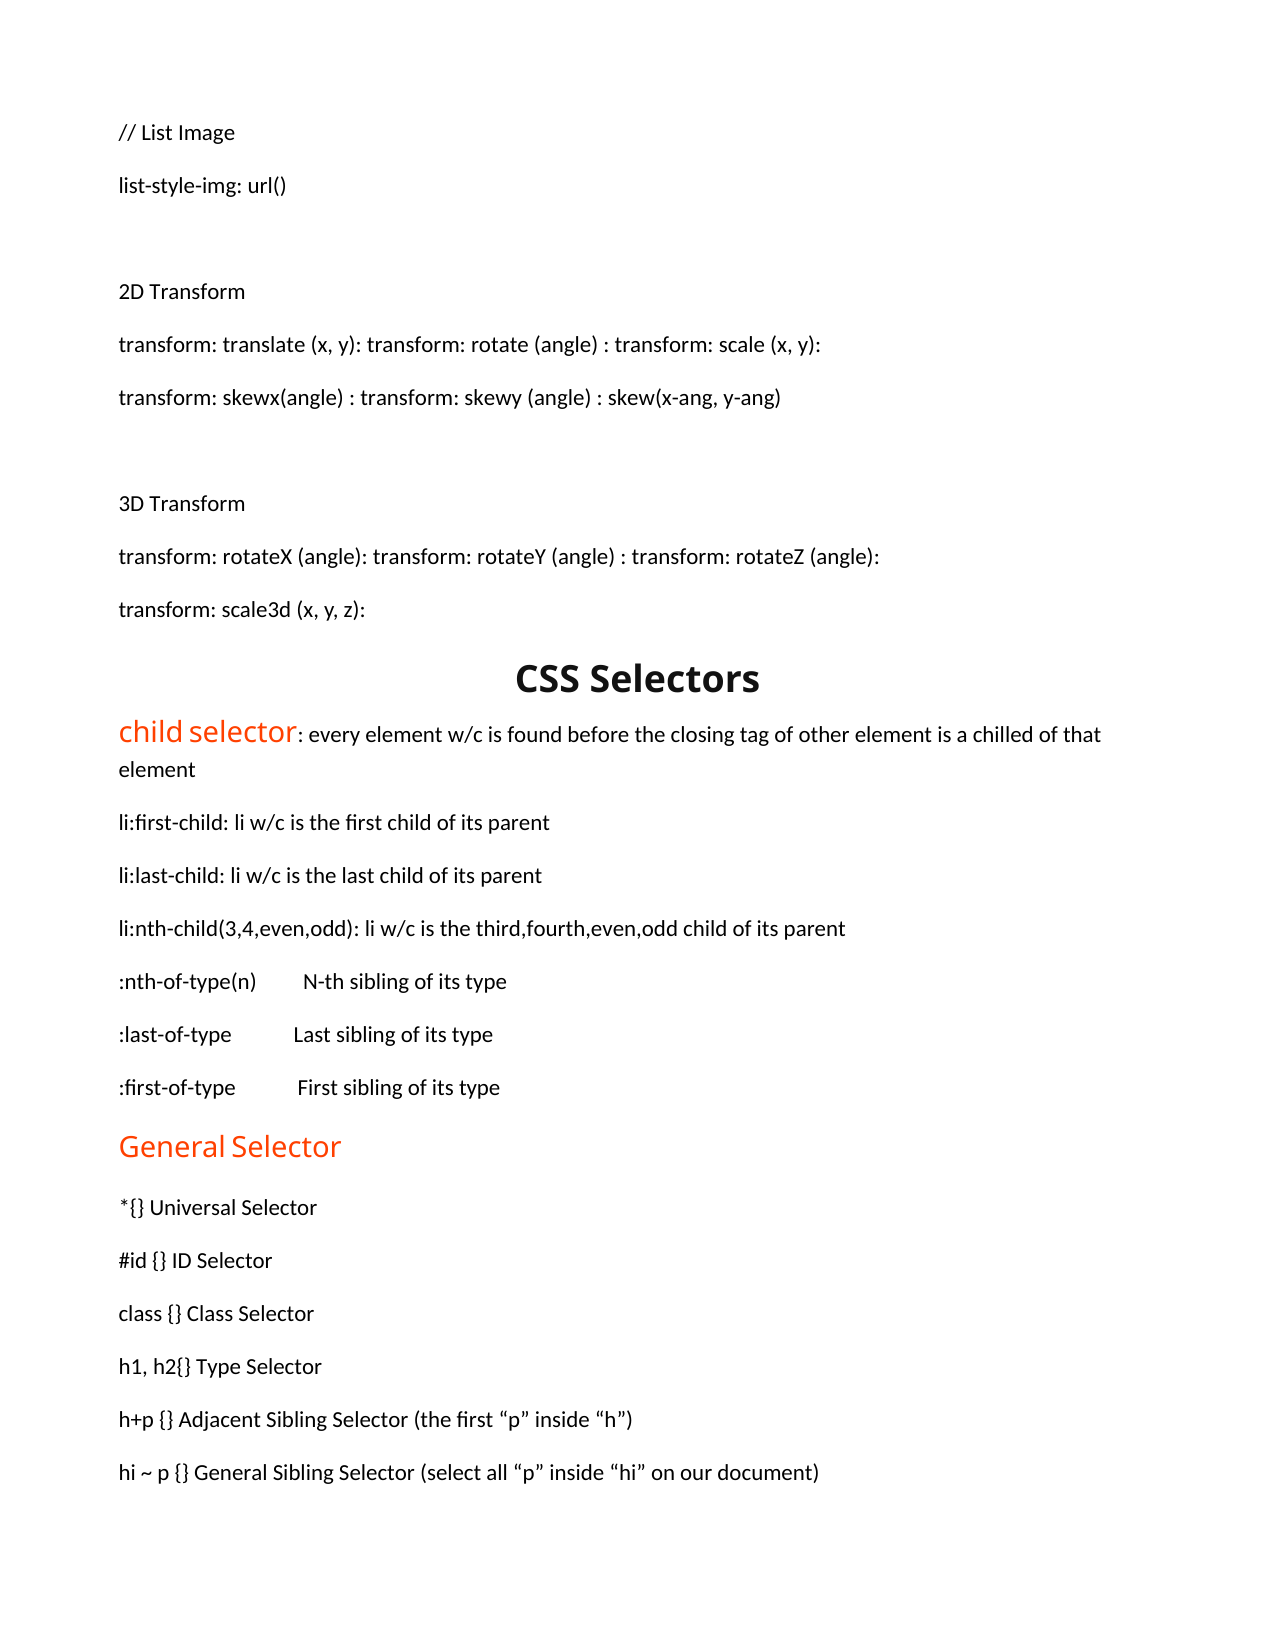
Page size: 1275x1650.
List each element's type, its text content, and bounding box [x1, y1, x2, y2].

text li:nth-child(3,4,even,odd): li w/c is the third,fourth,even,odd child of its parent [118, 914, 1157, 942]
text h1, h2{} Type Selector [118, 1352, 1157, 1380]
text list-style-img: url() [118, 171, 1157, 199]
text #id {} ID Selector [118, 1246, 1157, 1274]
text li:first-child: li w/c is the first child of its parent [118, 808, 1157, 836]
text 3D Transform [118, 489, 1157, 517]
text 2D Transform [118, 277, 1157, 305]
text hi ~ p {} General Sibling Selector (select all “p” inside “hi” on our document) [118, 1458, 1157, 1486]
text General Selector [118, 1126, 1157, 1166]
text :first-of-type First sibling of its type [118, 1073, 1157, 1101]
text transform: rotateX (angle): transform: rotateY (angle) : transform: rotateZ (angle): [118, 542, 1157, 571]
text li:last-child: li w/c is the last child of its parent [118, 861, 1157, 889]
text child selector: every element w/c is found before the closing tag of other element is a chilled of that element [118, 711, 1157, 783]
text *{} Universal Selector [118, 1193, 1157, 1221]
text // List Image [118, 118, 1157, 146]
subtitle CSS Selectors [118, 653, 1157, 704]
text :last-of-type Last sibling of its type [118, 1020, 1157, 1048]
text transform: skewx(angle) : transform: skewy (angle) : skew(x-ang, y-ang) [118, 383, 1157, 411]
text transform: scale3d (x, y, z): [118, 596, 1157, 623]
text h+p {} Adjacent Sibling Selector (the first “p” inside “h”) [118, 1405, 1157, 1433]
text class {} Class Selector [118, 1299, 1157, 1327]
text transform: translate (x, y): transform: rotate (angle) : transform: scale (x, y): [118, 330, 1157, 358]
text :nth-of-type(n) N-th sibling of its type [118, 967, 1157, 995]
